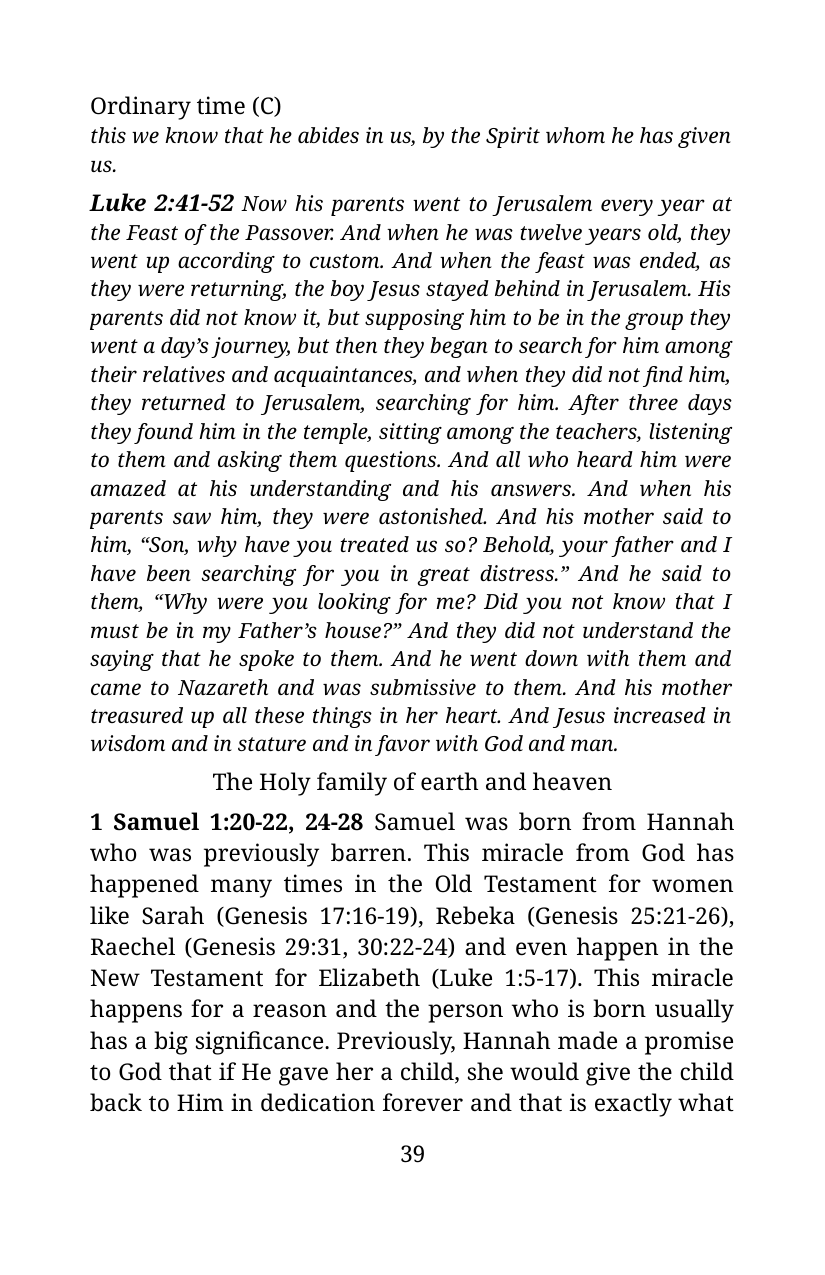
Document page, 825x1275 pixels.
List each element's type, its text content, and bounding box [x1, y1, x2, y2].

text The Holy family of earth and heaven [90, 766, 735, 798]
text this we know that he abides in us, by the Spirit whom he has given us. [90, 121, 735, 178]
text Luke 2:41-52 Now his parents went to Jerusalem every year at the Feast of the Passover. And when he was twelve years old, they went up according to custom. And when the feast was ended, as they were returning, the boy Jesus stayed behind in Jerusalem. His parents did not know it, but supposing him to be in the group they went a day’s journey, but then they began to search for him among their relatives and acquaintances, and when they did not find him, they returned to Jerusalem, searching for him. After three days they found him in the temple, sitting among the teachers, listening to them and asking them questions. And all who heard him were amazed at his understanding and his answers. And when his parents saw him, they were astonished. And his mother said to him, “Son, why have you treated us so? Behold, your father and I have been searching for you in great distress.” And he said to them, “Why were you looking for me? Did you not know that I must be in my Father’s house?” And they did not understand the saying that he spoke to them. And he went down with them and came to Nazareth and was submissive to them. And his mother treasured up all these things in her heart. And Jesus increased in wisdom and in stature and in favor with God and man. [90, 186, 735, 758]
text 1 Samuel 1:20-22, 24-28 Samuel was born from Hannah who was previously barren. This miracle from God has happened many times in the Old Testament for women like Sarah (Genesis 17:16-19), Rebeka (Genesis 25:21-26), Raechel (Genesis 29:31, 30:22-24) and even happen in the New Testament for Elizabeth (Luke 1:5-17). This miracle happens for a reason and the person who is born usually has a big significance. Previously, Hannah made a promise to God that if He gave her a child, she would give the child back to Him in dedication forever and that is exactly what [90, 806, 735, 1118]
